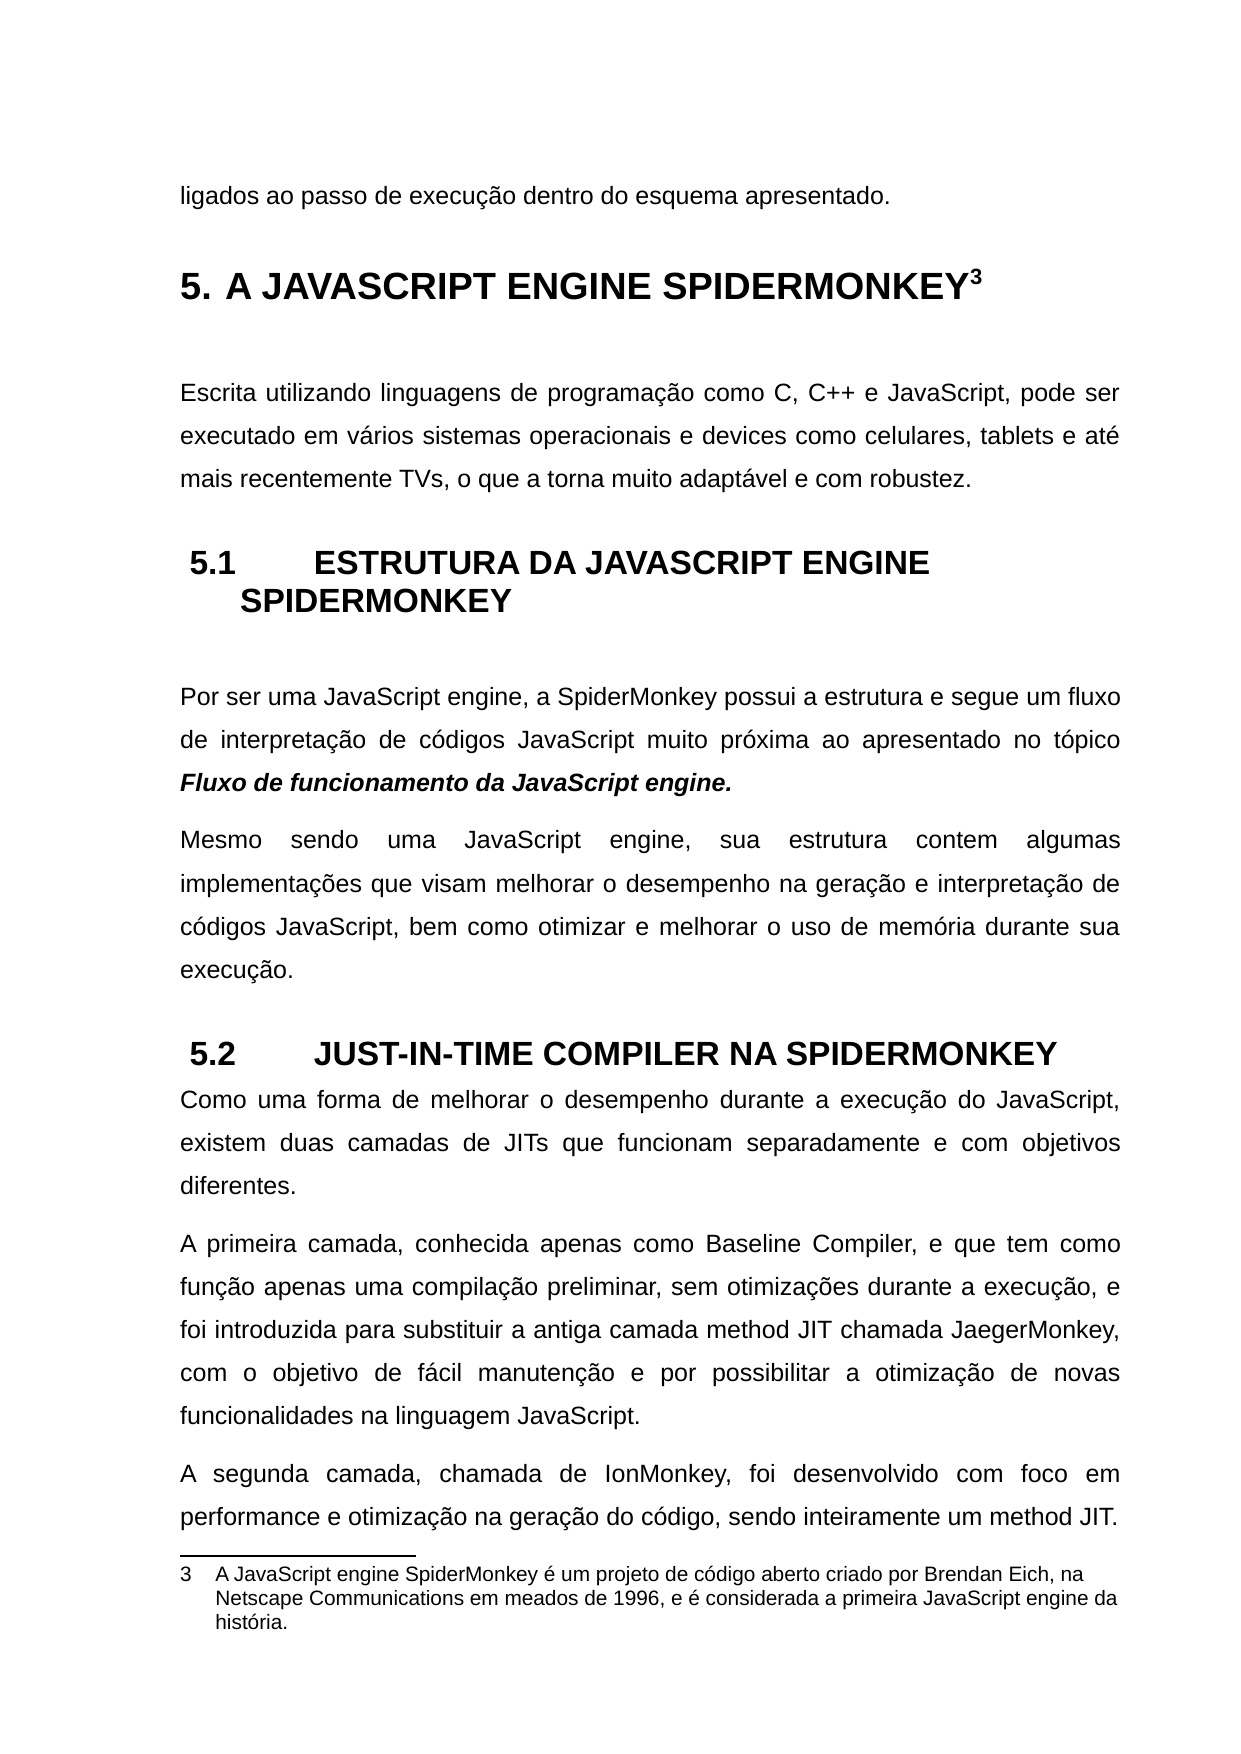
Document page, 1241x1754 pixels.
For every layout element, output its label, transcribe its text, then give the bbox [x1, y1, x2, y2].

subtitle JUST-IN-TIME COMPILER NA SPIDERMONKEY [180, 1033, 1122, 1072]
subtitle ESTRUTURA DA JAVASCRIPT ENGINE SPIDERMONKEY [180, 543, 1122, 620]
text Como uma forma de melhorar o desempenho durante a execução do JavaScript, existem duas camadas de JITs que funcionam separadamente e com objetivos diferentes. [180, 1084, 1122, 1199]
text A segunda camada, chamada de IonMonkey, foi desenvolvido com foco em performance e otimização na geração do código, sendo inteiramente um method JIT. [180, 1459, 1122, 1531]
text A JavaScript engine SpiderMonkey é um projeto de código aberto criado por Brendan Eich, na Netscape Communications em meados de 1996, e é considerada a primeira JavaScript engine da história. [180, 1562, 1122, 1634]
text Escrita utilizando linguagens de programação como C, C++ e JavaScript, pode ser executado em vários sistemas operacionais e devices como celulares, tablets e até mais recentemente TVs, o que a torna muito adaptável e com robustez. [180, 378, 1122, 493]
text ligados ao passo de execução dentro do esquema apresentado. [180, 181, 1122, 210]
text A primeira camada, conhecida apenas como Baseline Compiler, e que tem como função apenas uma compilação preliminar, sem otimizações durante a execução, e foi introduzida para substituir a antiga camada method JIT chamada JaegerMonkey, com o objetivo de fácil manutenção e por possibilitar a otimização de novas funcionalidades na linguagem JavaScript. [180, 1228, 1122, 1430]
text Por ser uma JavaScript engine, a SpiderMonkey possui a estrutura e segue um fluxo de interpretação de códigos JavaScript muito próxima ao apresentado no tópico Fluxo de funcionamento da JavaScript engine. [180, 682, 1122, 797]
text Mesmo sendo uma JavaScript engine, sua estrutura contem algumas implementações que visam melhorar o desempenho na geração e interpretação de códigos JavaScript, bem como otimizar e melhorar o uso de memória durante sua execução. [180, 826, 1122, 984]
subtitle A JAVASCRIPT ENGINE SPIDERMONKEY [180, 264, 1122, 308]
